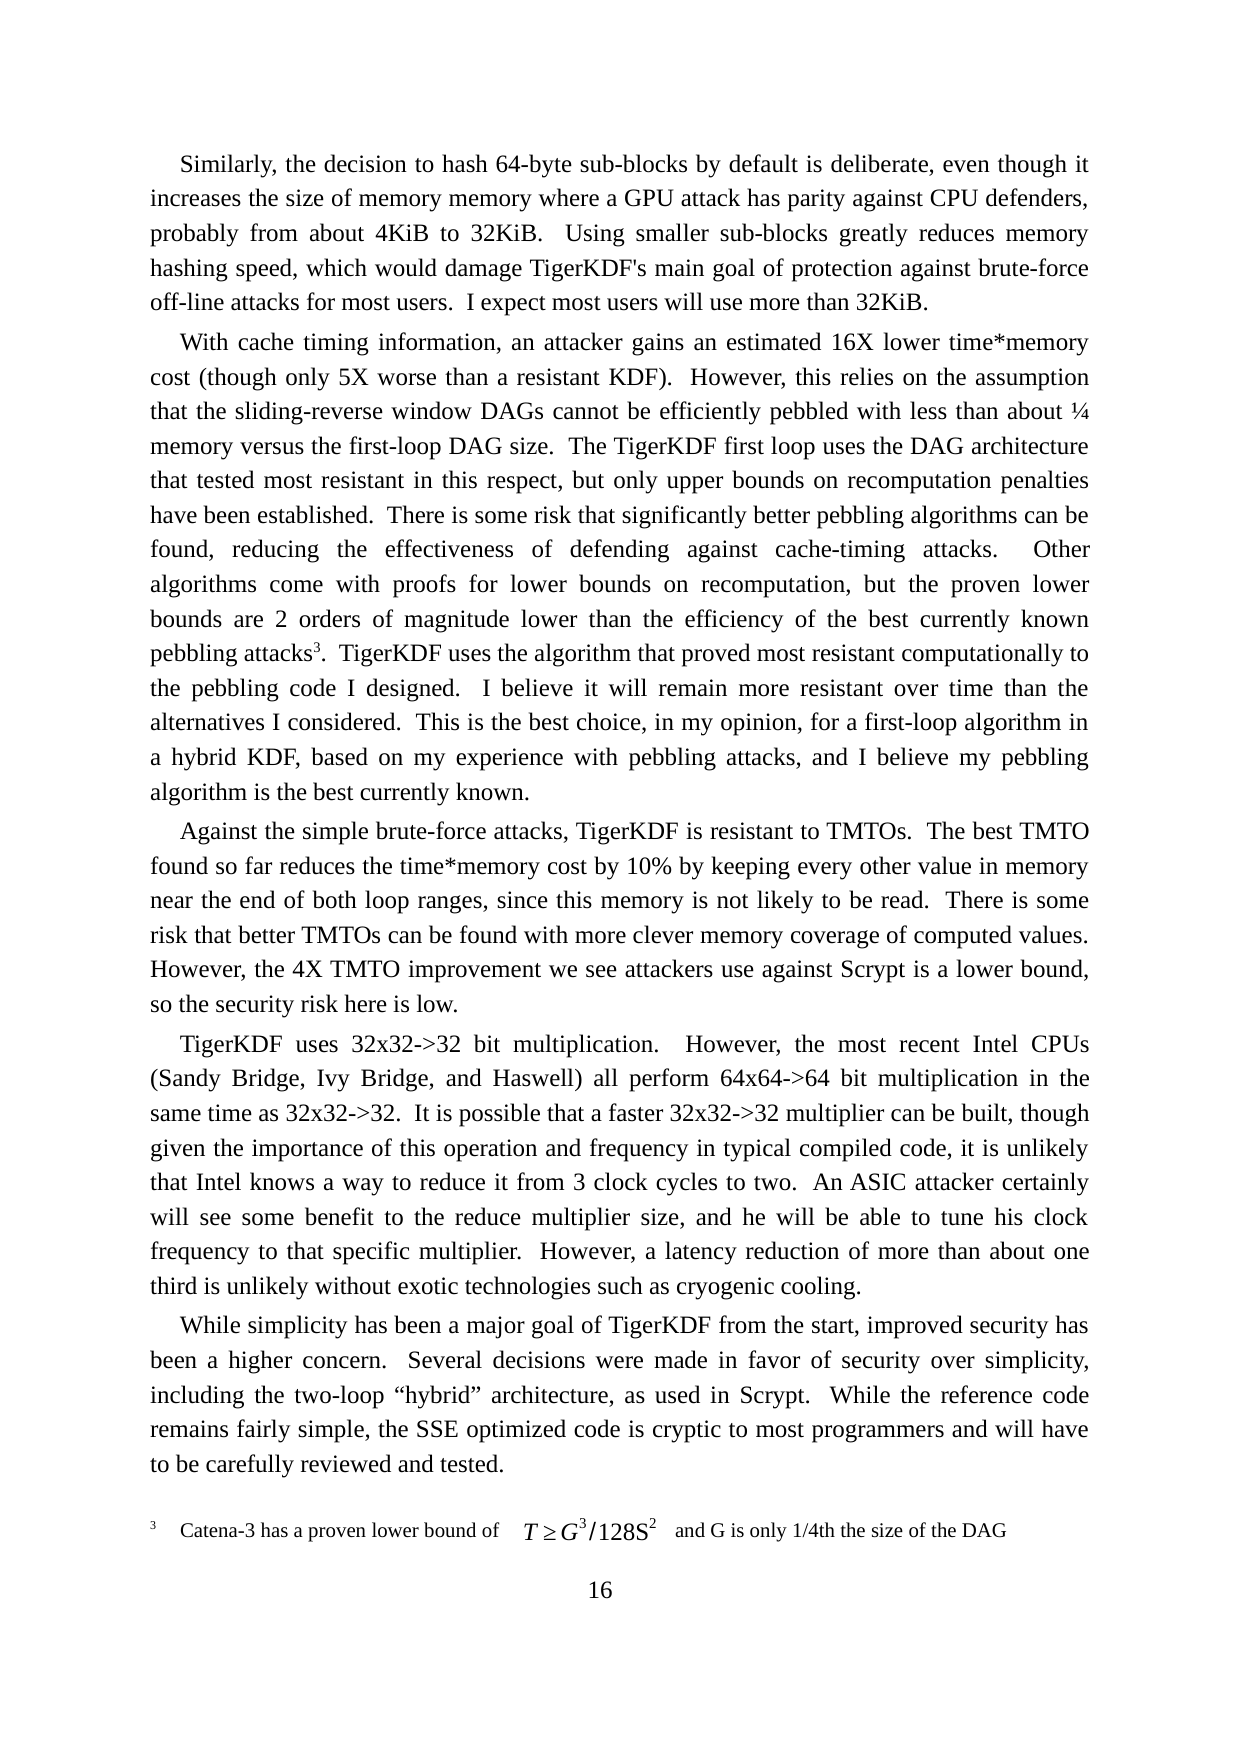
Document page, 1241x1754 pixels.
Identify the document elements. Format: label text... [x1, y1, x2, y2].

text Catena-3 has a proven lower bound of and G is only 1/4th the size of the DAG [150, 1514, 1091, 1546]
text TigerKDF uses 32x32->32 bit multiplication. However, the most recent Intel CPUs (Sandy Bridge, Ivy Bridge, and Haswell) all perform 64x64->64 bit multiplication in the same time as 32x32->32. It is possible that a faster 32x32->32 multiplier can be built, though given the importance of this operation and frequency in typical compiled code, it is unlikely that Intel knows a way to reduce it from 3 clock cycles to two. An ASIC attacker certainly will see some benefit to the reduce multiplier size, and he will be able to tune his clock frequency to that specific multiplier. However, a latency reduction of more than about one third is unlikely without exotic technologies such as cryogenic cooling. [150, 1030, 1091, 1300]
text Against the simple brute-force attacks, TigerKDF is resistant to TMTOs. The best TMTO found so far reduces the time*memory cost by 10% by keeping every other value in memory near the end of both loop ranges, since this memory is not likely to be read. There is some risk that better TMTOs can be found with more clever memory coverage of computed values. However, the 4X TMTO improvement we see attackers use against Scrypt is a lower bound, so the security risk here is low. [150, 817, 1091, 1018]
text Similarly, the decision to hash 64-byte sub-blocks by default is deliberate, even though it increases the size of memory memory where a GPU attack has parity against CPU defenders, probably from about 4KiB to 32KiB. Using smaller sub-blocks greatly reduces memory hashing speed, which would damage TigerKDF's main goal of protection against brute-force off-line attacks for most users. I expect most users will use more than 32KiB. [150, 150, 1091, 316]
text While simplicity has been a major goal of TigerKDF from the start, improved security has been a higher concern. Several decisions were made in favor of security over simplicity, including the two-loop “hybrid” architecture, as used in Scrypt. While the reference code remains fairly simple, the SSE optimized code is cryptic to most programmers and will have to be carefully reviewed and tested. [150, 1312, 1091, 1478]
text With cache timing information, an attacker gains an estimated 16X lower time*memory cost (though only 5X worse than a resistant KDF). However, this relies on the assumption that the sliding-reverse window DAGs cannot be efficiently pebbled with less than about ¼ memory versus the first-loop DAG size. The TigerKDF first loop uses the DAG architecture that tested most resistant in this respect, but only upper bounds on recomputation penalties have been established. There is some risk that significantly better pebbling algorithms can be found, reducing the effectiveness of defending against cache-timing attacks. Other algorithms come with proofs for lower bounds on recomputation, but the proven lower bounds are 2 orders of magnitude lower than the efficiency of the best currently known pebbling attacks. TigerKDF uses the algorithm that proved most resistant computationally to the pebbling code I designed. I believe it will remain more resistant over time than the alternatives I considered. This is the best choice, in my opinion, for a first-loop algorithm in a hybrid KDF, based on my experience with pebbling attacks, and I believe my pebbling algorithm is the best currently known. [150, 328, 1091, 805]
